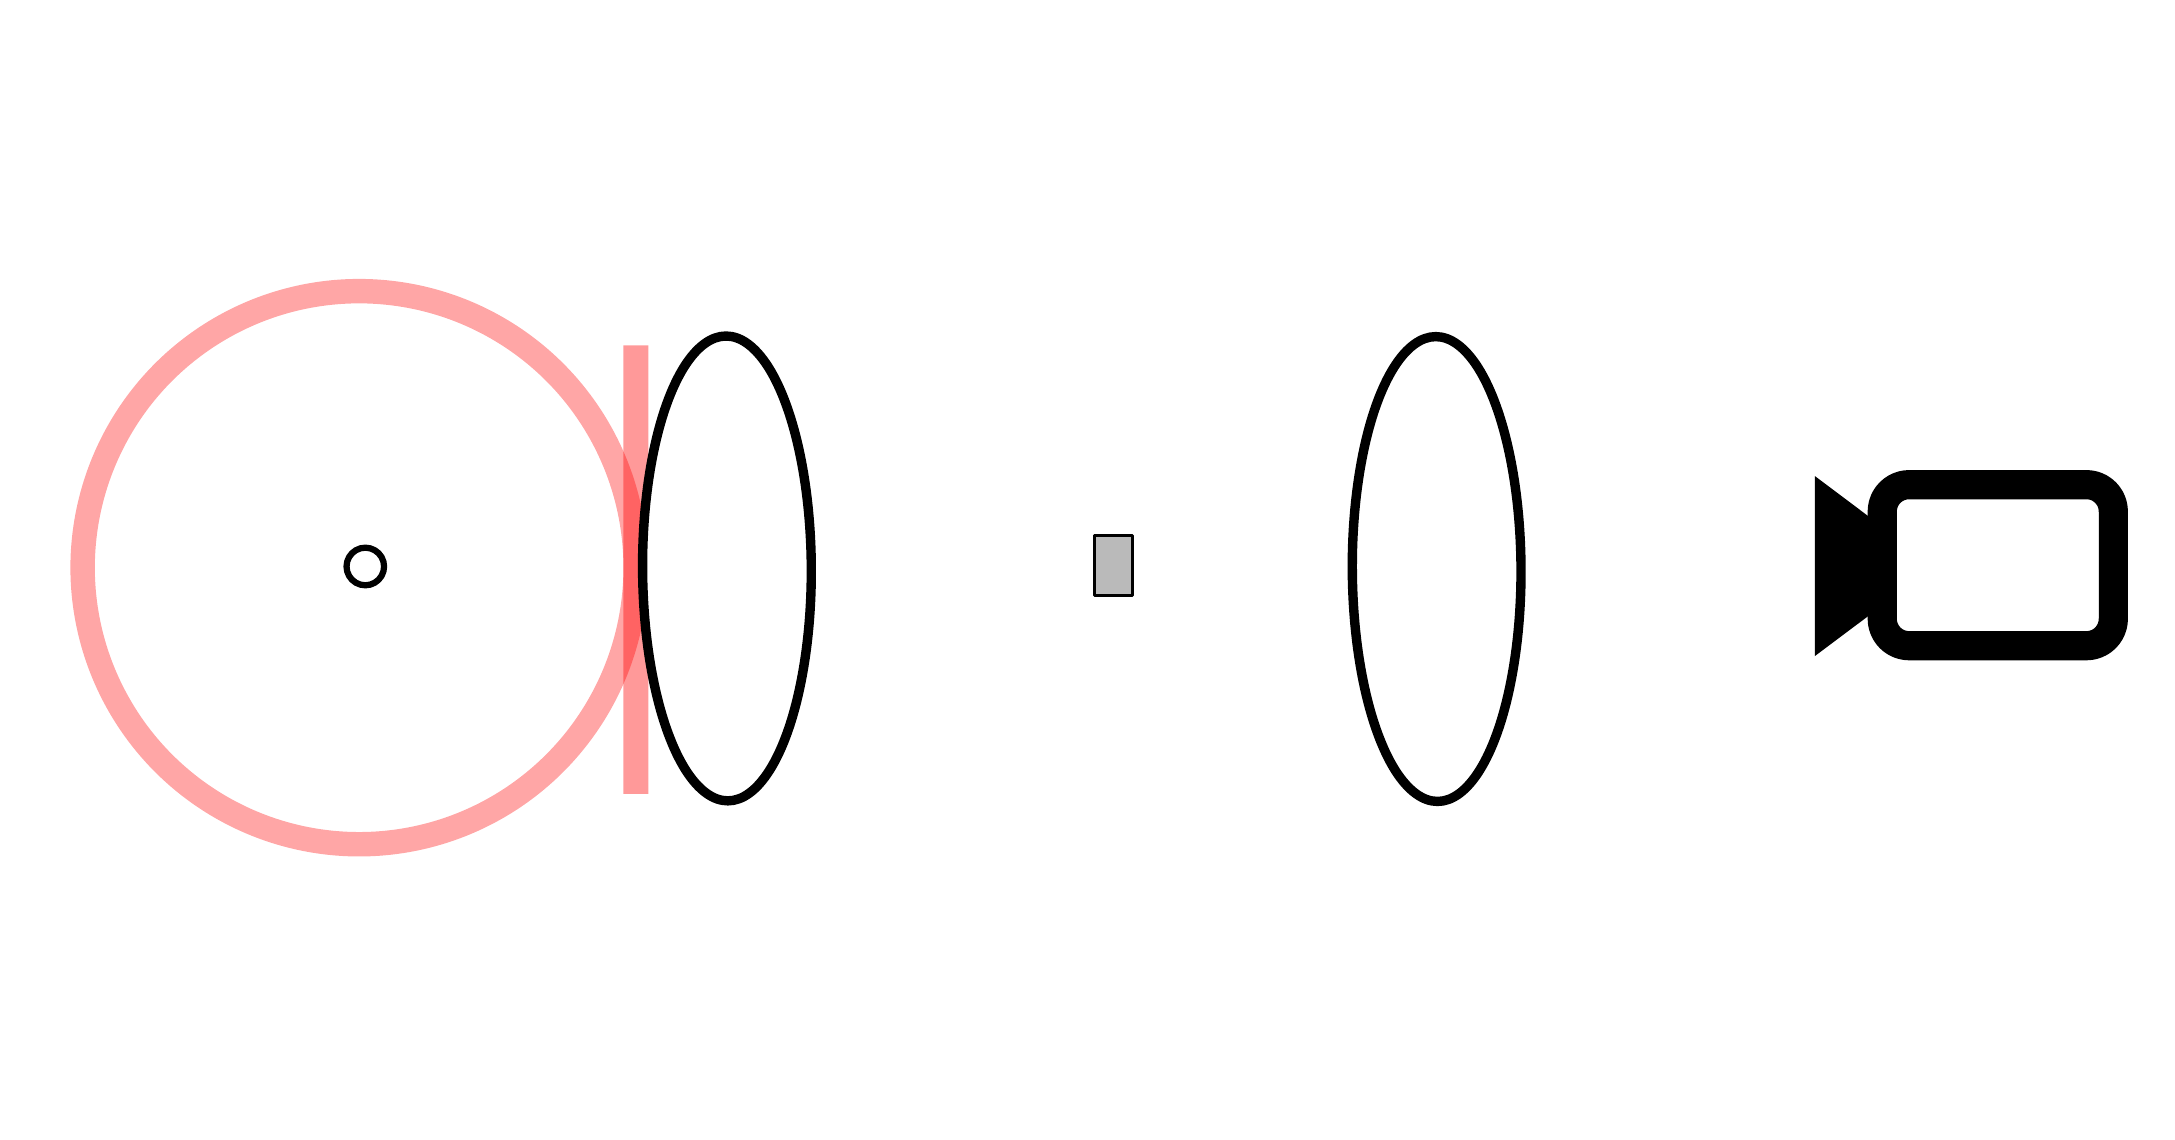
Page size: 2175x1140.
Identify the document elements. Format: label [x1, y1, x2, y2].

text_box [1352, 336, 1522, 802]
text_box [70, 278, 812, 857]
text_box [1882, 484, 2114, 646]
text_box [1094, 535, 1133, 596]
text_box [1814, 476, 1875, 657]
